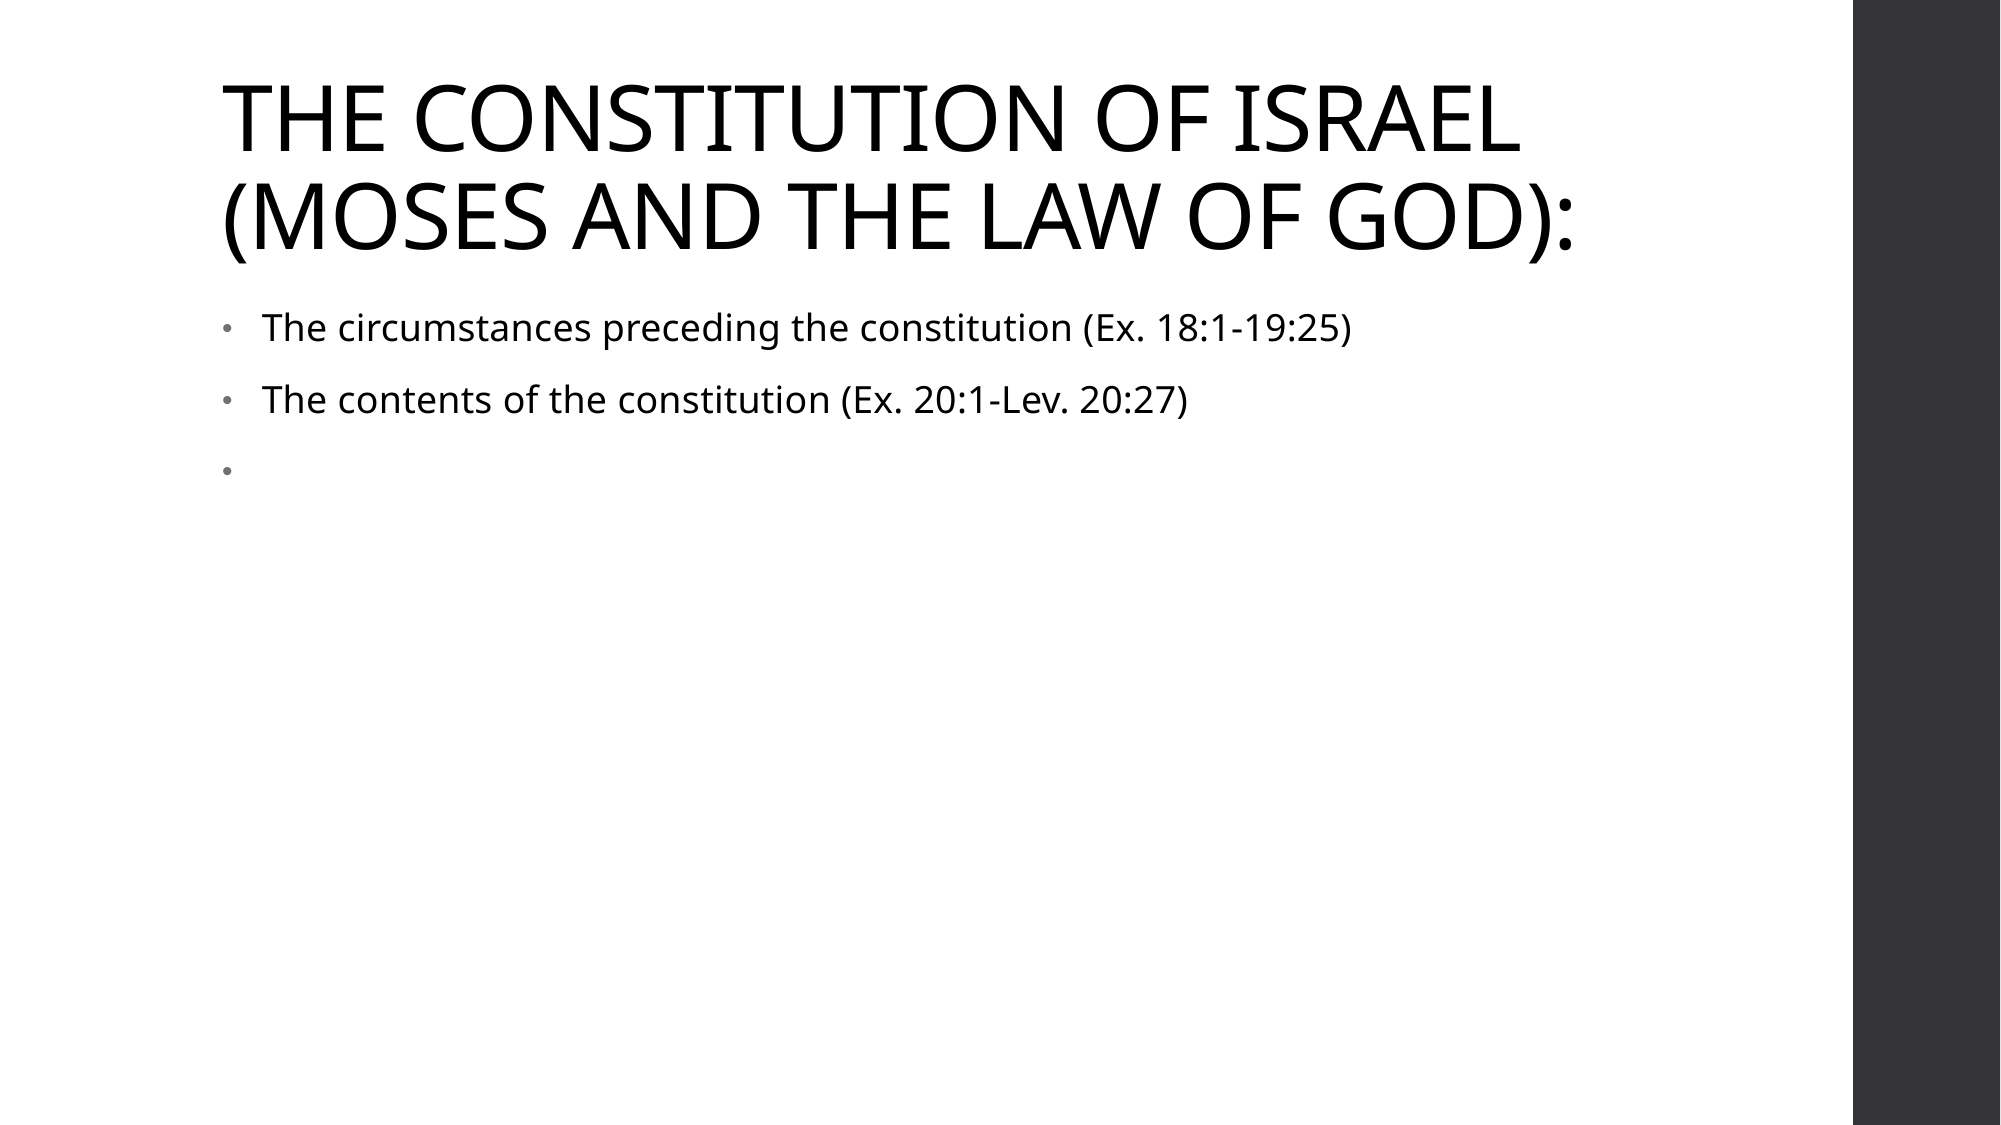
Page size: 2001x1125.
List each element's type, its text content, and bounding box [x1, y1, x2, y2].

title THE CONSTITUTION OF ISRAEL (MOSES AND THE LAW OF GOD): [206, 60, 1797, 278]
list The circumstances preceding the constitution (Ex. 18:1-19:25) The contents of the constitution (Ex. 20:1-Lev. 20:27) [206, 299, 1617, 1014]
